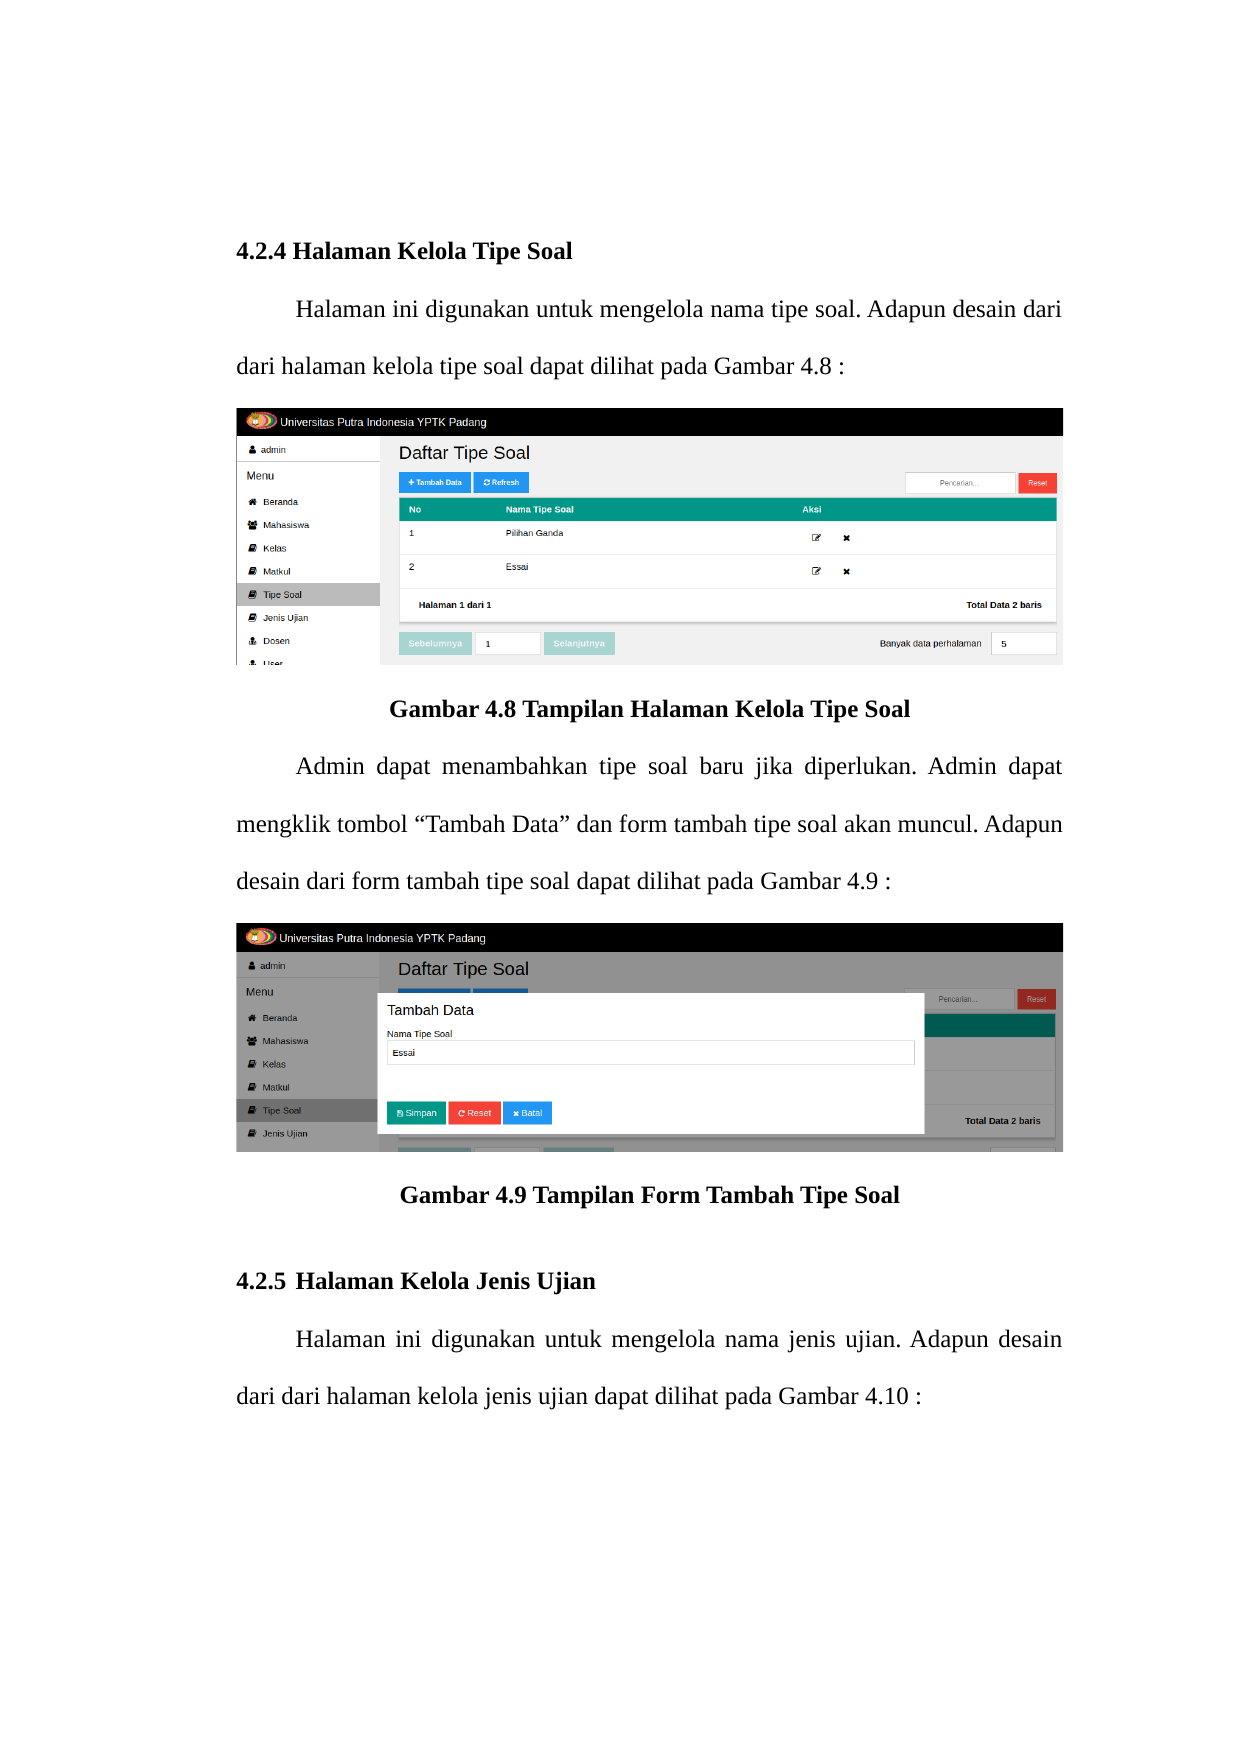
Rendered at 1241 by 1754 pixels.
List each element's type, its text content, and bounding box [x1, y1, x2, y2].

text Gambar 4.9 Tampilan Form Tambah Tipe Soal [236, 1152, 1063, 1209]
text Halaman ini digunakan untuk mengelola nama jenis ujian. Adapun desain dari dari halaman kelola jenis ujian dapat dilihat pada Gambar 4.10 : [236, 1324, 1063, 1410]
subtitle 4.2.5 Halaman Kelola Jenis Ujian [236, 1266, 1063, 1295]
subtitle 4.2.4 Halaman Kelola Tipe Soal [236, 236, 1063, 265]
picture [236, 923, 1064, 1152]
text Gambar 4.8 Tampilan Halaman Kelola Tipe Soal [236, 665, 1063, 722]
text Admin dapat menambahkan tipe soal baru jika diperlukan. Admin dapat mengklik tombol “Tambah Data” dan form tambah tipe soal akan muncul. Adapun desain dari form tambah tipe soal dapat dilihat pada Gambar 4.9 : [236, 751, 1063, 895]
picture [236, 408, 1064, 665]
text Halaman ini digunakan untuk mengelola nama tipe soal. Adapun desain dari dari halaman kelola tipe soal dapat dilihat pada Gambar 4.8 : [236, 294, 1063, 380]
